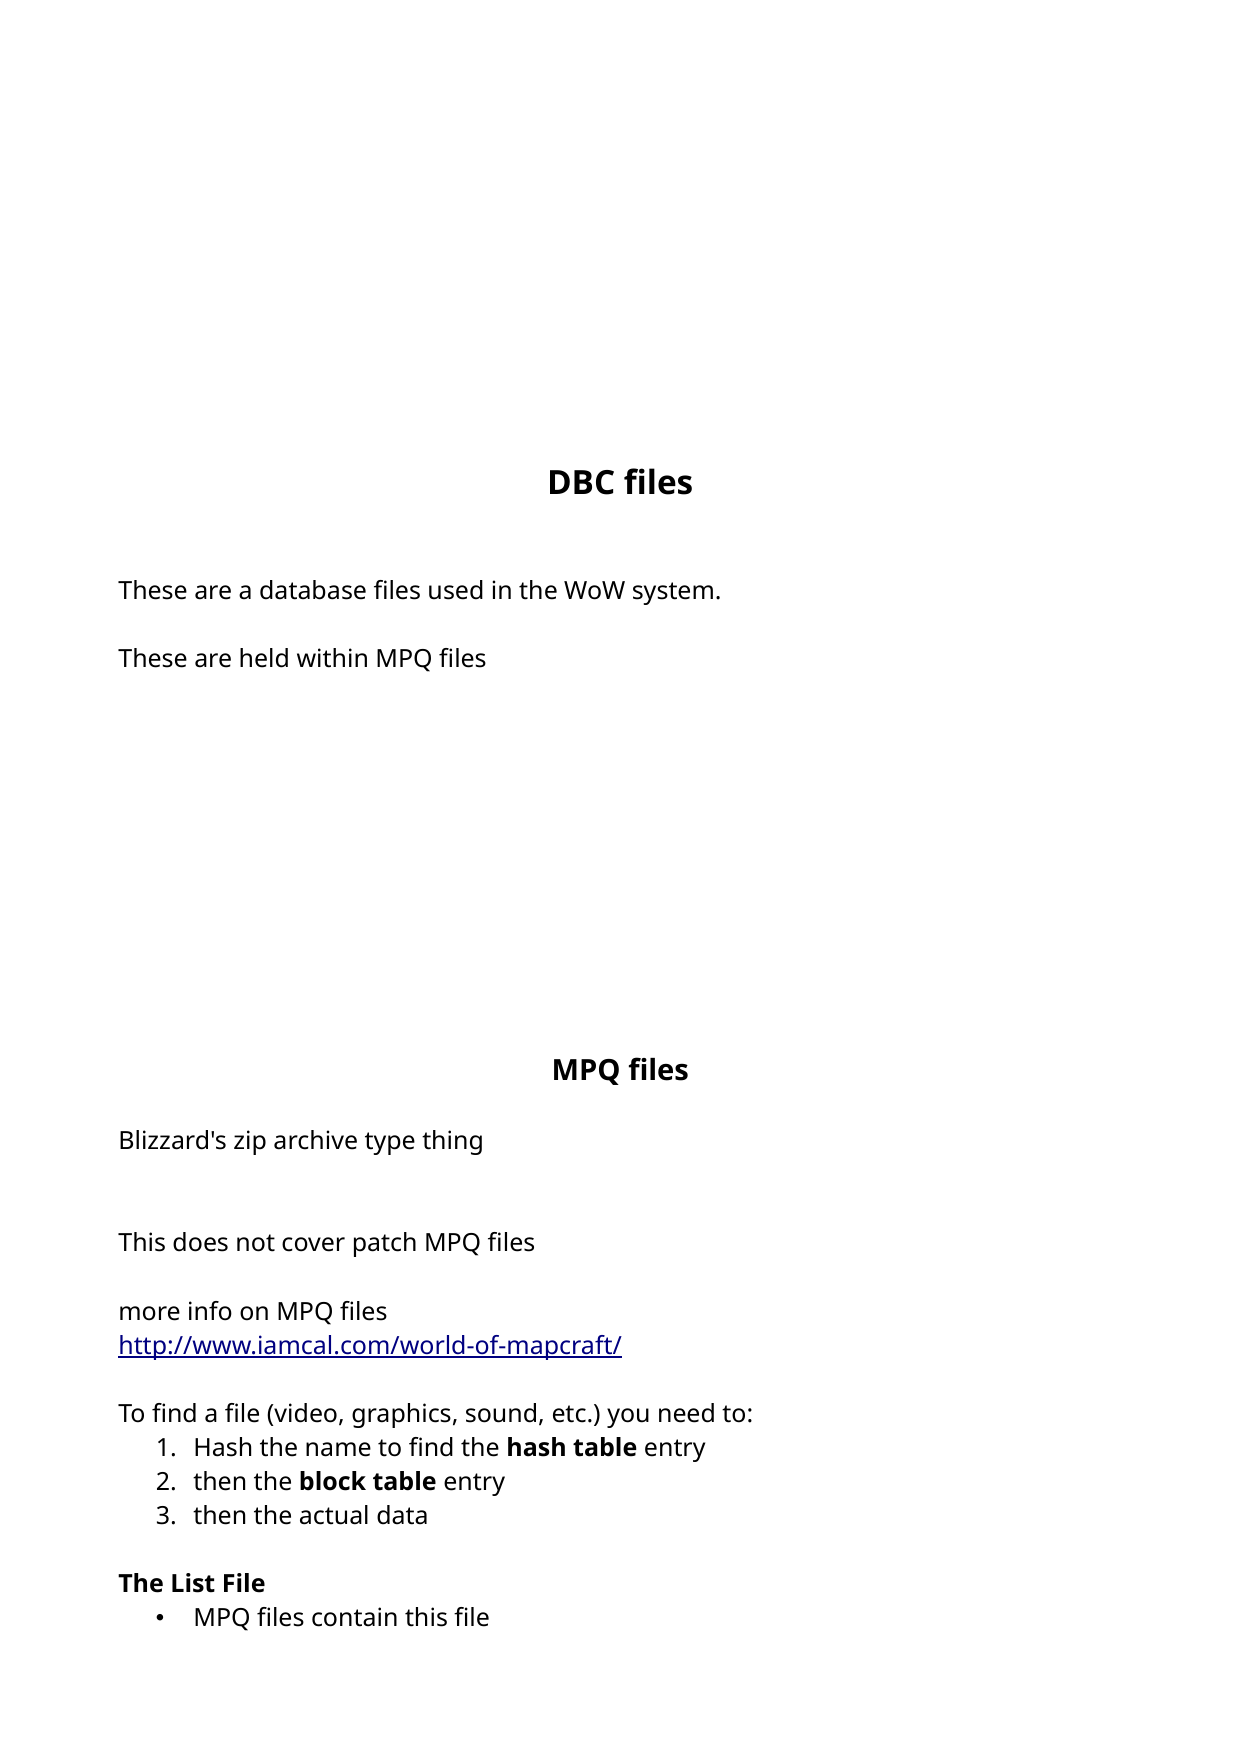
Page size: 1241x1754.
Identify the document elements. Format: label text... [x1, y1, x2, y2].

text more info on MPQ files [118, 1293, 1122, 1327]
list then the actual data [156, 1498, 1122, 1532]
text DBC files [118, 459, 1122, 504]
text These are a database files used in the WoW system. [118, 572, 1122, 606]
list then the block table entry [156, 1463, 1122, 1498]
text This does not cover patch MPQ files [118, 1225, 1122, 1259]
list Hash the name to find the hash table entry [156, 1429, 1122, 1463]
text MPQ files [118, 1049, 1122, 1089]
list MPQ files contain this file [156, 1600, 1122, 1634]
text Blizzard's zip archive type thing [118, 1123, 1122, 1157]
text These are held within MPQ files [118, 640, 1122, 674]
text The List File [118, 1566, 1122, 1600]
text http://www.iamcal.com/world-of-mapcraft/ [118, 1327, 1122, 1361]
text To find a file (video, graphics, sound, etc.) you need to: [118, 1395, 1122, 1429]
